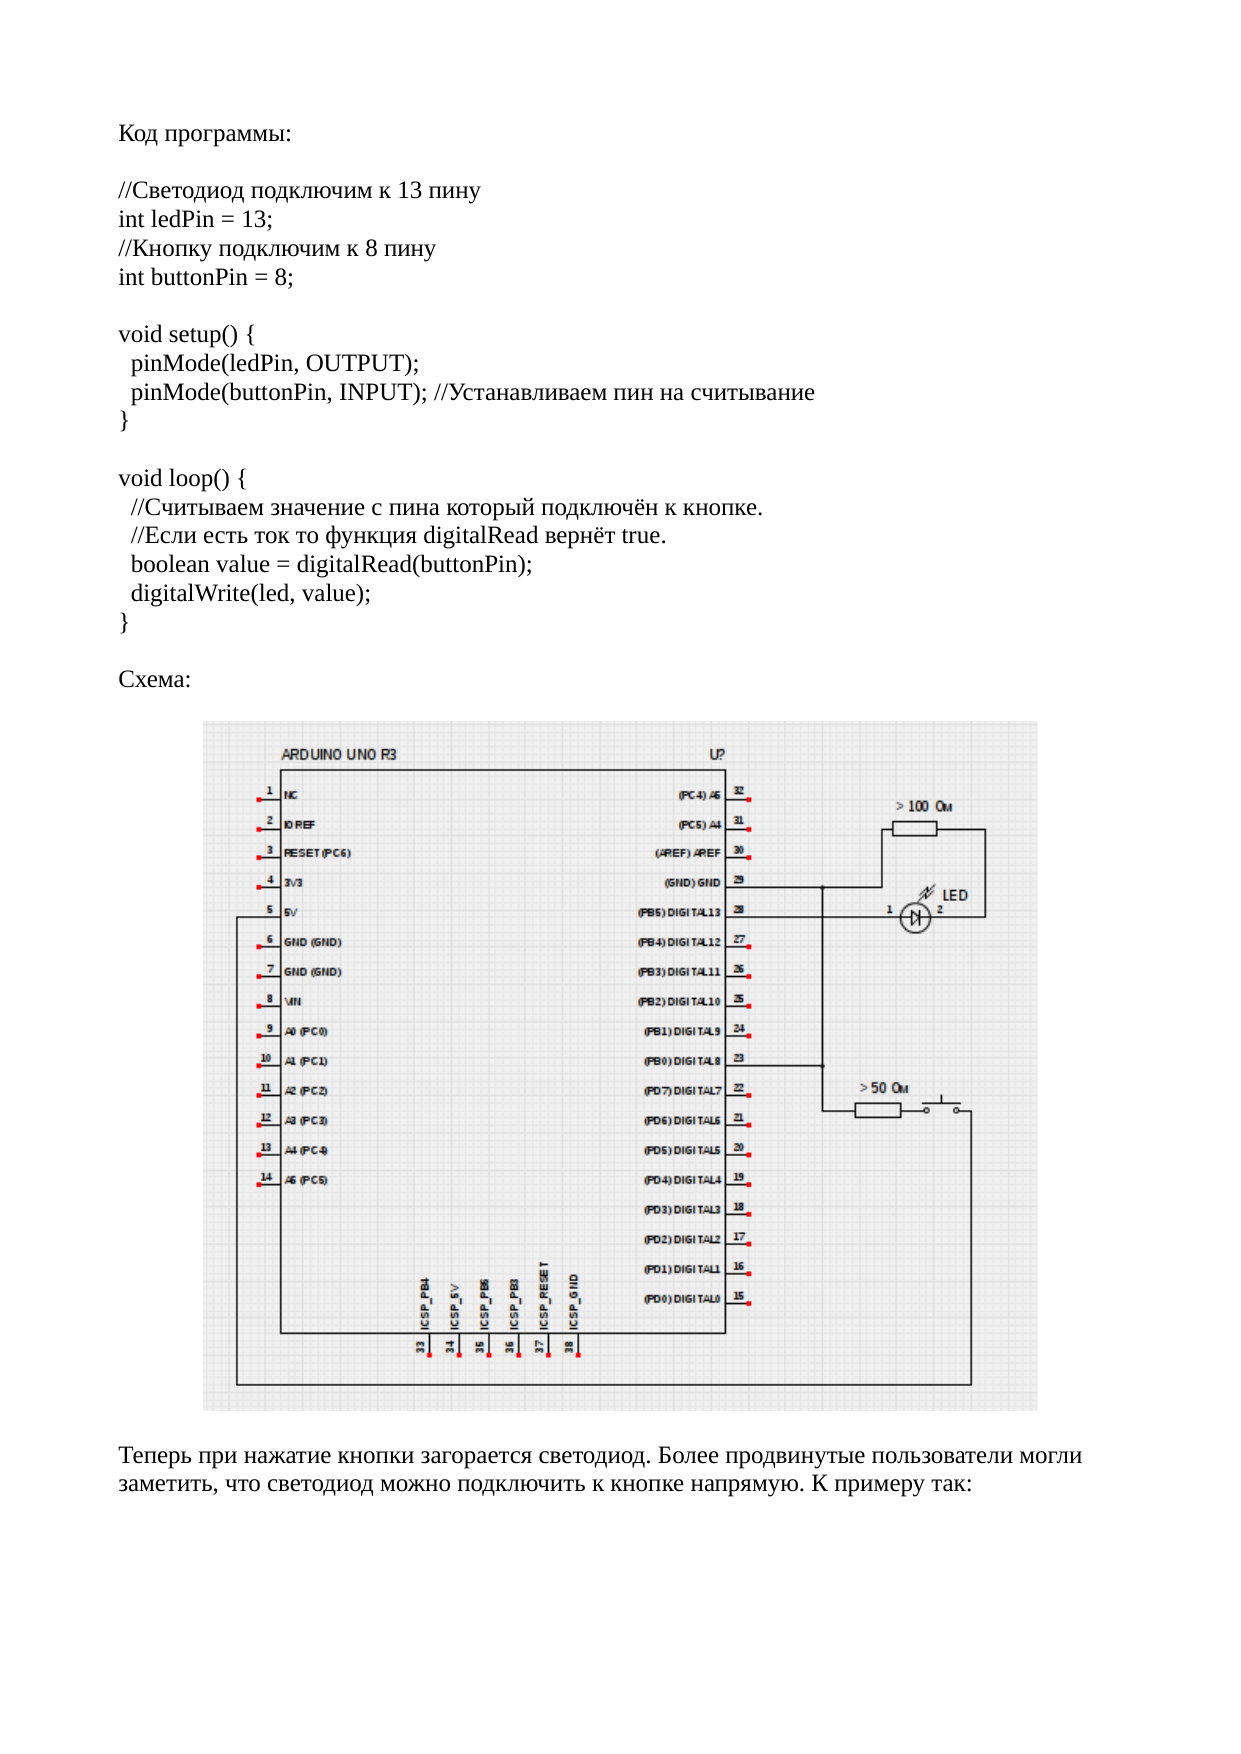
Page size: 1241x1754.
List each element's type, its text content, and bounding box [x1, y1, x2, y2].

text pinMode(buttonPin, INPUT); //Устанавливаем пин на считывание [118, 377, 1122, 406]
text int buttonPin = 8; [118, 262, 1122, 291]
text Теперь при нажатие кнопки загорается светодиод. Более продвинутые пользователи могли заметить, что светодиод можно подключить к кнопке напрямую. К примеру так: [118, 1440, 1122, 1497]
text pinMode(ledPin, OUTPUT); [118, 348, 1122, 377]
text //Светодиод подключим к 13 пину [118, 176, 1122, 204]
text void loop() { [118, 463, 1122, 492]
text boolean value = digitalRead(buttonPin); [118, 549, 1122, 578]
text //Если есть ток то функция digitalRead вернёт true. [118, 521, 1122, 549]
text Схема: [118, 664, 1122, 693]
text //Кнопку подключим к 8 пину [118, 233, 1122, 262]
text digitalWrite(led, value); [118, 578, 1122, 607]
text void setup() { [118, 319, 1122, 348]
picture [202, 721, 1038, 1411]
text //Считываем значение с пина который подключён к кнопке. [118, 492, 1122, 521]
text } [118, 607, 1122, 636]
text } [118, 406, 1122, 434]
text int ledPin = 13; [118, 204, 1122, 233]
text Код программы: [118, 118, 1122, 147]
